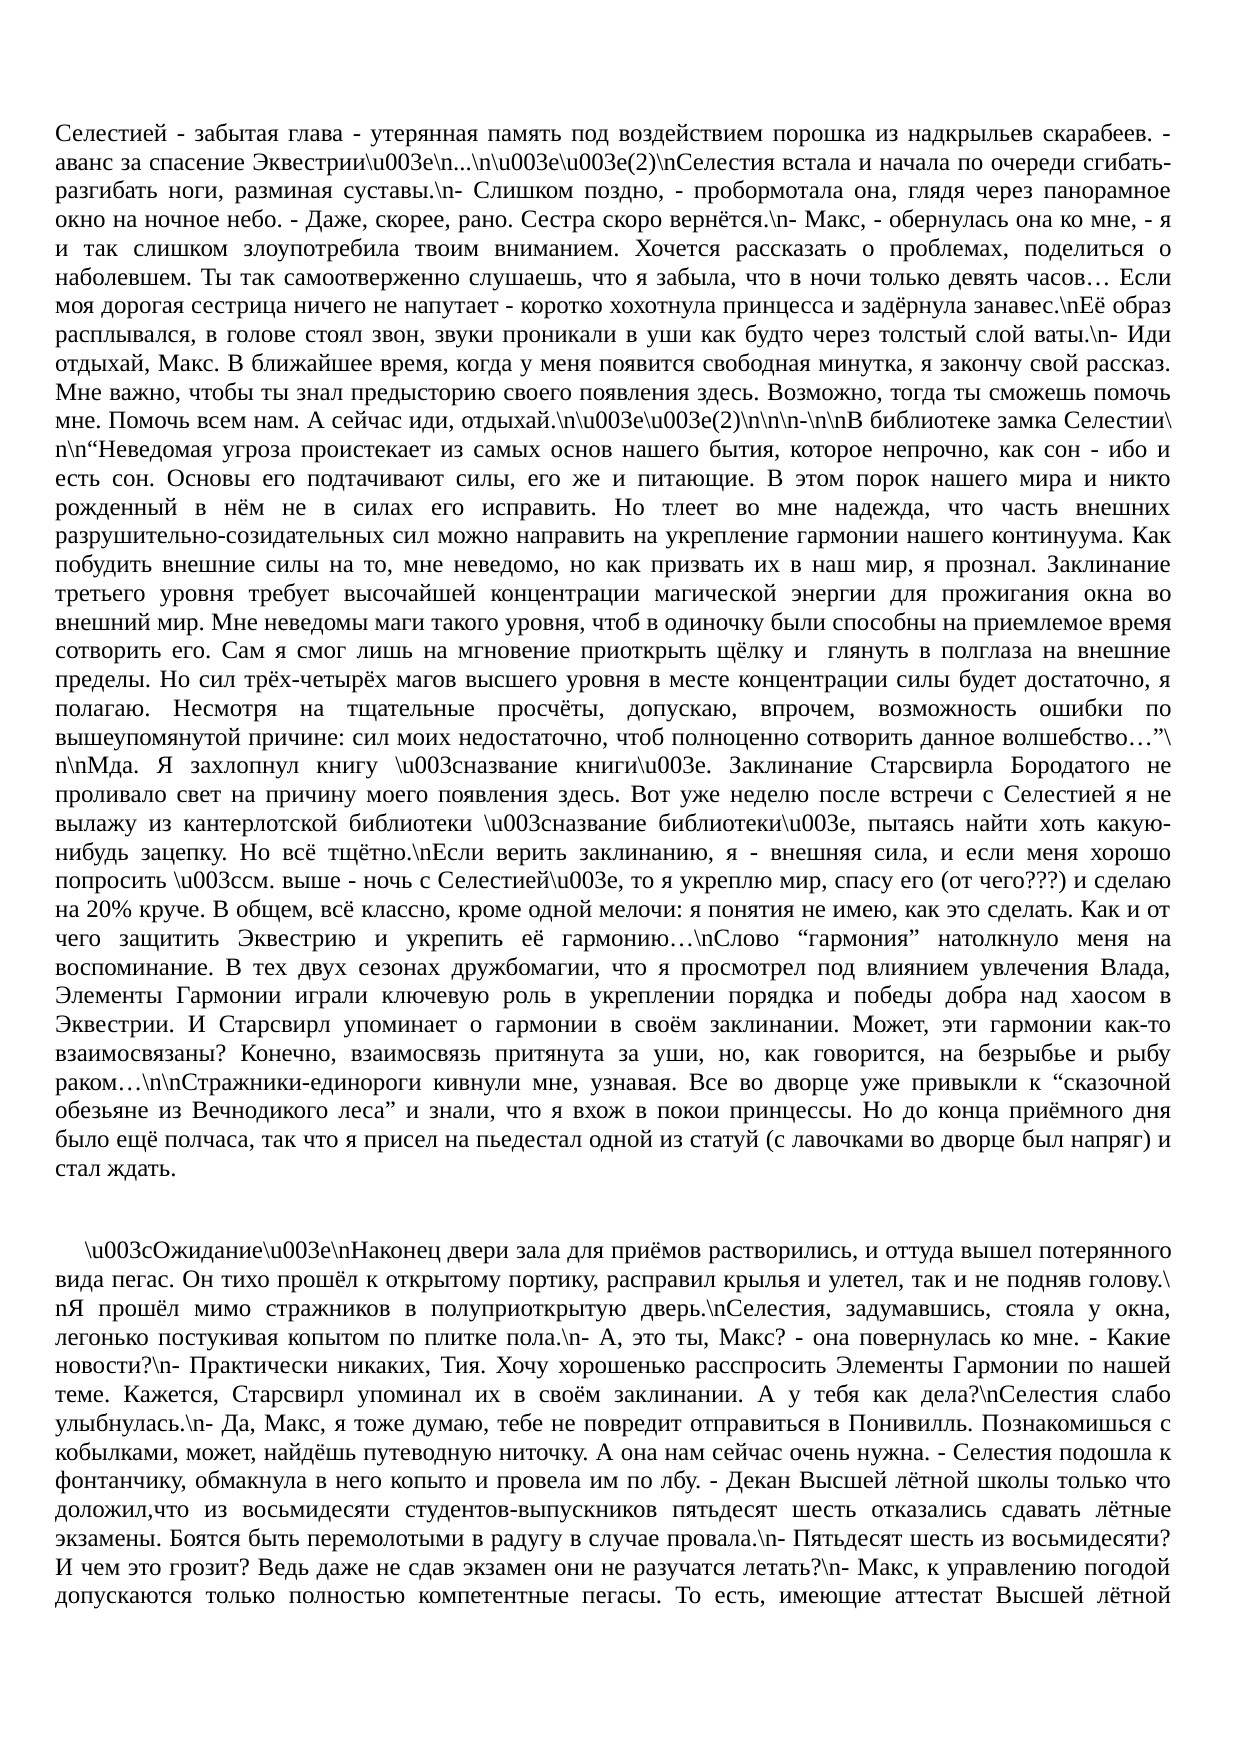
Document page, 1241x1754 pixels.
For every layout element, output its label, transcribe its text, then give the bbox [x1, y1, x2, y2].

text \u003cОжидание\u003e\nНаконец двери зала для приёмов растворились, и оттуда вышел потерянного вида пегас. Он тихо прошёл к открытому портику, расправил крылья и улетел, так и не подняв голову.\nЯ прошёл мимо стражников в полуприоткрытую дверь.\nСелестия, задумавшись, стояла у окна, легонько постукивая копытом по плитке пола.\n- А, это ты, Макс? - она повернулась ко мне. - Какие новости?\n- Практически никаких, Тия. Хочу хорошенько расспросить Элементы Гармонии по нашей теме. Кажется, Старсвирл упоминал их в своём заклинании. А у тебя как дела?\nСелестия слабо улыбнулась.\n- Да, Макс, я тоже думаю, тебе не повредит отправиться в Понивилль. Познакомишься с кобылками, может, найдёшь путеводную ниточку. А она нам сейчас очень нужна. - Селестия подошла к фонтанчику, обмакнула в него копыто и провела им по лбу. - Декан Высшей лётной школы только что доложил,что из восьмидесяти студентов-выпускников пятьдесят шесть отказались сдавать лётные экзамены. Боятся быть перемолотыми в радугу в случае провала.\n- Пятьдесят шесть из восьмидесяти? И чем это грозит? Ведь даже не сдав экзамен они не разучатся летать?\n- Макс, к управлению погодой допускаются только полностью компетентные пегасы. То есть, имеющие аттестат Высшей лётной [55, 1236, 1172, 1609]
text Селестией - забытая глава - утерянная память под воздействием порошка из надкрыльев скарабеев. - аванс за спасение Эквестрии\u003e\n...\n\u003e\u003e(2)\nСелестия встала и начала по очереди сгибать-разгибать ноги, разминая суставы.\n- Слишком поздно, - пробормотала она, глядя через панорамное окно на ночное небо. - Даже, скорее, рано. Сестра скоро вернётся.\n- Макс, - обернулась она ко мне, - я и так слишком злоупотребила твоим вниманием. Хочется рассказать о проблемах, поделиться о наболевшем. Ты так самоотверженно слушаешь, что я забыла, что в ночи только девять часов… Если моя дорогая сестрица ничего не напутает - коротко хохотнула принцесса и задёрнула занавес.\nЕё образ расплывался, в голове стоял звон, звуки проникали в уши как будто через толстый слой ваты.\n- Иди отдыхай, Макс. В ближайшее время, когда у меня появится свободная минутка, я закончу свой рассказ. Мне важно, чтобы ты знал предысторию своего появления здесь. Возможно, тогда ты сможешь помочь мне. Помочь всем нам. А сейчас иди, отдыхай.\n\u003e\u003e(2)\n\n\n-\n\nВ библиотеке замка Селестии\n\n“Неведомая угроза проистекает из самых основ нашего бытия, которое непрочно, как сон - ибо и есть сон. Основы его подтачивают силы, его же и питающие. В этом порок нашего мира и никто рожденный в нём не в силах его исправить. Но тлеет во мне надежда, что часть внешних разрушительно-созидательных сил можно направить на укрепление гармонии нашего континуума. Как побудить внешние силы на то, мне неведомо, но как призвать их в наш мир, я прознал. Заклинание третьего уровня требует высочайшей концентрации магической энергии для прожигания окна во внешний мир. Мне неведомы маги такого уровня, чтоб в одиночку были способны на приемлемое время сотворить его. Сам я смог лишь на мгновение приоткрыть щёлку и глянуть в полглаза на внешние пределы. Но сил трёх-четырёх магов высшего уровня в месте концентрации силы будет достаточно, я полагаю. Несмотря на тщательные просчёты, допускаю, впрочем, возможность ошибки по вышеупомянутой причине: сил моих недостаточно, чтоб полноценно сотворить данное волшебство…”\n\nМда. Я захлопнул книгу \u003cназвание книги\u003e. Заклинание Старсвирла Бородатого не проливало свет на причину моего появления здесь. Вот уже неделю после встречи с Селестией я не вылажу из кантерлотской библиотеки \u003cназвание библиотеки\u003e, пытаясь найти хоть какую-нибудь зацепку. Но всё тщётно.\nЕсли верить заклинанию, я - внешняя сила, и если меня хорошо попросить \u003cсм. выше - ночь с Селестией\u003e, то я укреплю мир, спасу его (от чего???) и сделаю на 20% круче. В общем, всё классно, кроме одной мелочи: я понятия не имею, как это сделать. Как и от чего защитить Эквестрию и укрепить её гармонию…\nСлово “гармония” натолкнуло меня на воспоминание. В тех двух сезонах дружбомагии, что я просмотрел под влиянием увлечения Влада, Элементы Гармонии играли ключевую роль в укреплении порядка и победы добра над хаосом в Эквестрии. И Старсвирл упоминает о гармонии в своём заклинании. Может, эти гармонии как-то взаимосвязаны? Конечно, взаимосвязь притянута за уши, но, как говорится, на безрыбье и рыбу раком…\n\nСтражники-единороги кивнули мне, узнавая. Все во дворце уже привыкли к “сказочной обезьяне из Вечнодикого леса” и знали, что я вхож в покои принцессы. Но до конца приёмного дня было ещё полчаса, так что я присел на пьедестал одной из статуй (с лавочками во дворце был напряг) и стал ждать. [55, 118, 1172, 1182]
